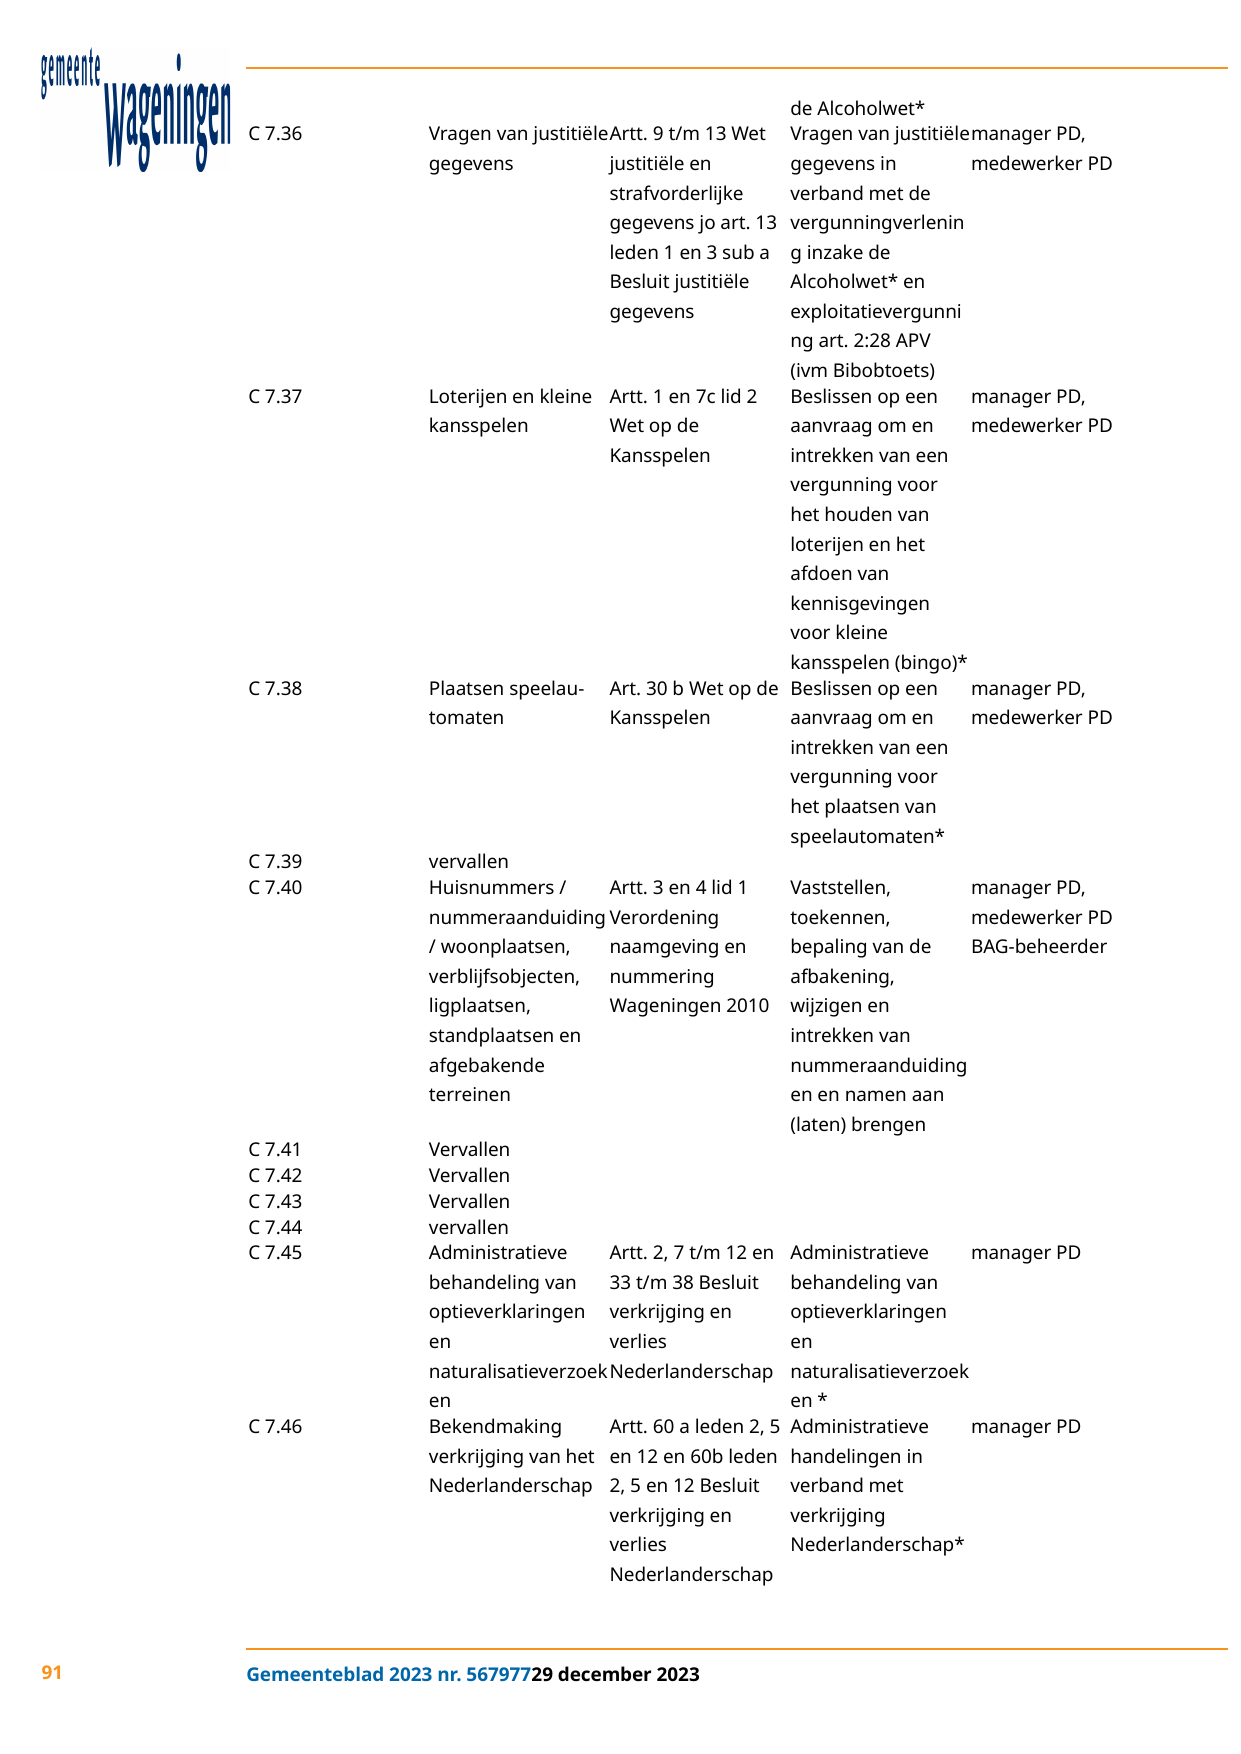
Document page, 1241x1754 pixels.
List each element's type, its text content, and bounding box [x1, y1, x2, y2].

table_cell C 7.36 [248, 121, 429, 383]
table_cell Administratieve behandeling van optieverklaringen en naturalisatieverzoeken * [790, 1240, 971, 1413]
table_cell C 7.46 [248, 1413, 429, 1587]
table_cell C 7.43 [248, 1188, 429, 1214]
table_cell [790, 849, 971, 874]
table_cell Vervallen [429, 1163, 609, 1188]
table_cell Artt. 60 a leden 2, 5 en 12 en 60b leden 2, 5 en 12 Besluit verkrijging en verlies Nederlanderschap [609, 1413, 790, 1587]
table_cell Art. 30 b Wet op de Kansspelen [609, 675, 790, 848]
table_cell [971, 1137, 1152, 1162]
table_cell Loterijen en kleine kansspelen [429, 383, 609, 675]
table_cell Plaatsen speelau­tomaten [429, 675, 609, 848]
table_cell Vragen van justitiële gegevens [429, 121, 609, 383]
table_cell [609, 1188, 790, 1214]
table_cell C 7.37 [248, 383, 429, 675]
table_cell Vervallen [429, 1188, 609, 1214]
table_cell Vervallen [429, 1137, 609, 1162]
table_cell [790, 1214, 971, 1239]
picture [41, 47, 231, 172]
table_cell [971, 1188, 1152, 1214]
table_cell [971, 1163, 1152, 1188]
table_cell [971, 849, 1152, 874]
table_cell Bekendmaking verkrijging van het Nederlanderschap [429, 1413, 609, 1587]
table_cell Huisnummers / nummeraanduiding / woonplaatsen, verblijfsobjecten, ligplaatsen, standplaatsen en afgebakende terreinen [429, 874, 609, 1137]
table_cell Artt. 2, 7 t/m 12 en 33 t/m 38 Besluit verkrijging en verlies Nederlanderschap [609, 1240, 790, 1413]
table_cell Artt. 3 en 4 lid 1 Verordening naamgeving en nummering Wageningen 2010 [609, 874, 790, 1137]
table_cell manager PD, medewerker PD BAG-beheerder [971, 874, 1152, 1137]
table_cell vervallen [429, 1214, 609, 1239]
table_cell vervallen [429, 849, 609, 874]
table_cell [790, 1163, 971, 1188]
table_cell C 7.39 [248, 849, 429, 874]
table_cell C 7.38 [248, 675, 429, 848]
table_cell manager PD [971, 1240, 1152, 1413]
table_cell [609, 1137, 790, 1162]
table_cell [790, 1188, 971, 1214]
table_cell manager PD, medewerker PD [971, 675, 1152, 848]
table_cell C 7.41 [248, 1137, 429, 1162]
table_cell [609, 1214, 790, 1239]
table_cell manager PD [971, 1413, 1152, 1587]
table_cell Administratieve behandeling van optieverklaringen en naturalisatieverzoeken [429, 1240, 609, 1413]
table_cell C 7.40 [248, 874, 429, 1137]
table_cell [429, 95, 609, 121]
table_cell Vaststellen, toekennen, bepaling van de afbakening, wijzigen en intrekken van nummeraanduidingen en namen aan (laten) brengen [790, 874, 971, 1137]
table_cell manager PD, medewerker PD [971, 121, 1152, 383]
table_cell Artt. 1 en 7c lid 2 Wet op de Kansspelen [609, 383, 790, 675]
table_cell Artt. 9 t/m 13 Wet justitiële en strafvorderlijke gegevens jo art. 13 leden 1 en 3 sub a Besluit justitiële gegevens [609, 121, 790, 383]
table_cell [609, 1163, 790, 1188]
table_cell Beslissen op een aanvraag om en intrekken van een vergunning voor het houden van loterijen en het afdoen van kennisgevingen voor kleine kansspelen (bingo)* [790, 383, 971, 675]
table_cell [248, 95, 429, 121]
table_cell [971, 95, 1152, 121]
table_cell C 7.45 [248, 1240, 429, 1413]
table_cell Beslissen op een aanvraag om en intrekken van een vergun­ning voor het plaatsen van speelautomaten* [790, 675, 971, 848]
table_cell [609, 95, 790, 121]
table_cell C 7.42 [248, 1163, 429, 1188]
table_cell manager PD, medewerker PD [971, 383, 1152, 675]
table_cell Vragen van justitiële gegevens in verband met de vergunningverlening inzake de Alcoholwet* en exploitatievergunning art. 2:28 APV (ivm Bibobtoets) [790, 121, 971, 383]
table_cell [971, 1214, 1152, 1239]
table_cell de Alcoholwet* [790, 95, 971, 121]
table_cell Administratieve handelingen in verband met verkrijging Nederlanderschap* [790, 1413, 971, 1587]
table_cell [790, 1137, 971, 1162]
table_cell [609, 849, 790, 874]
table_cell C 7.44 [248, 1214, 429, 1239]
